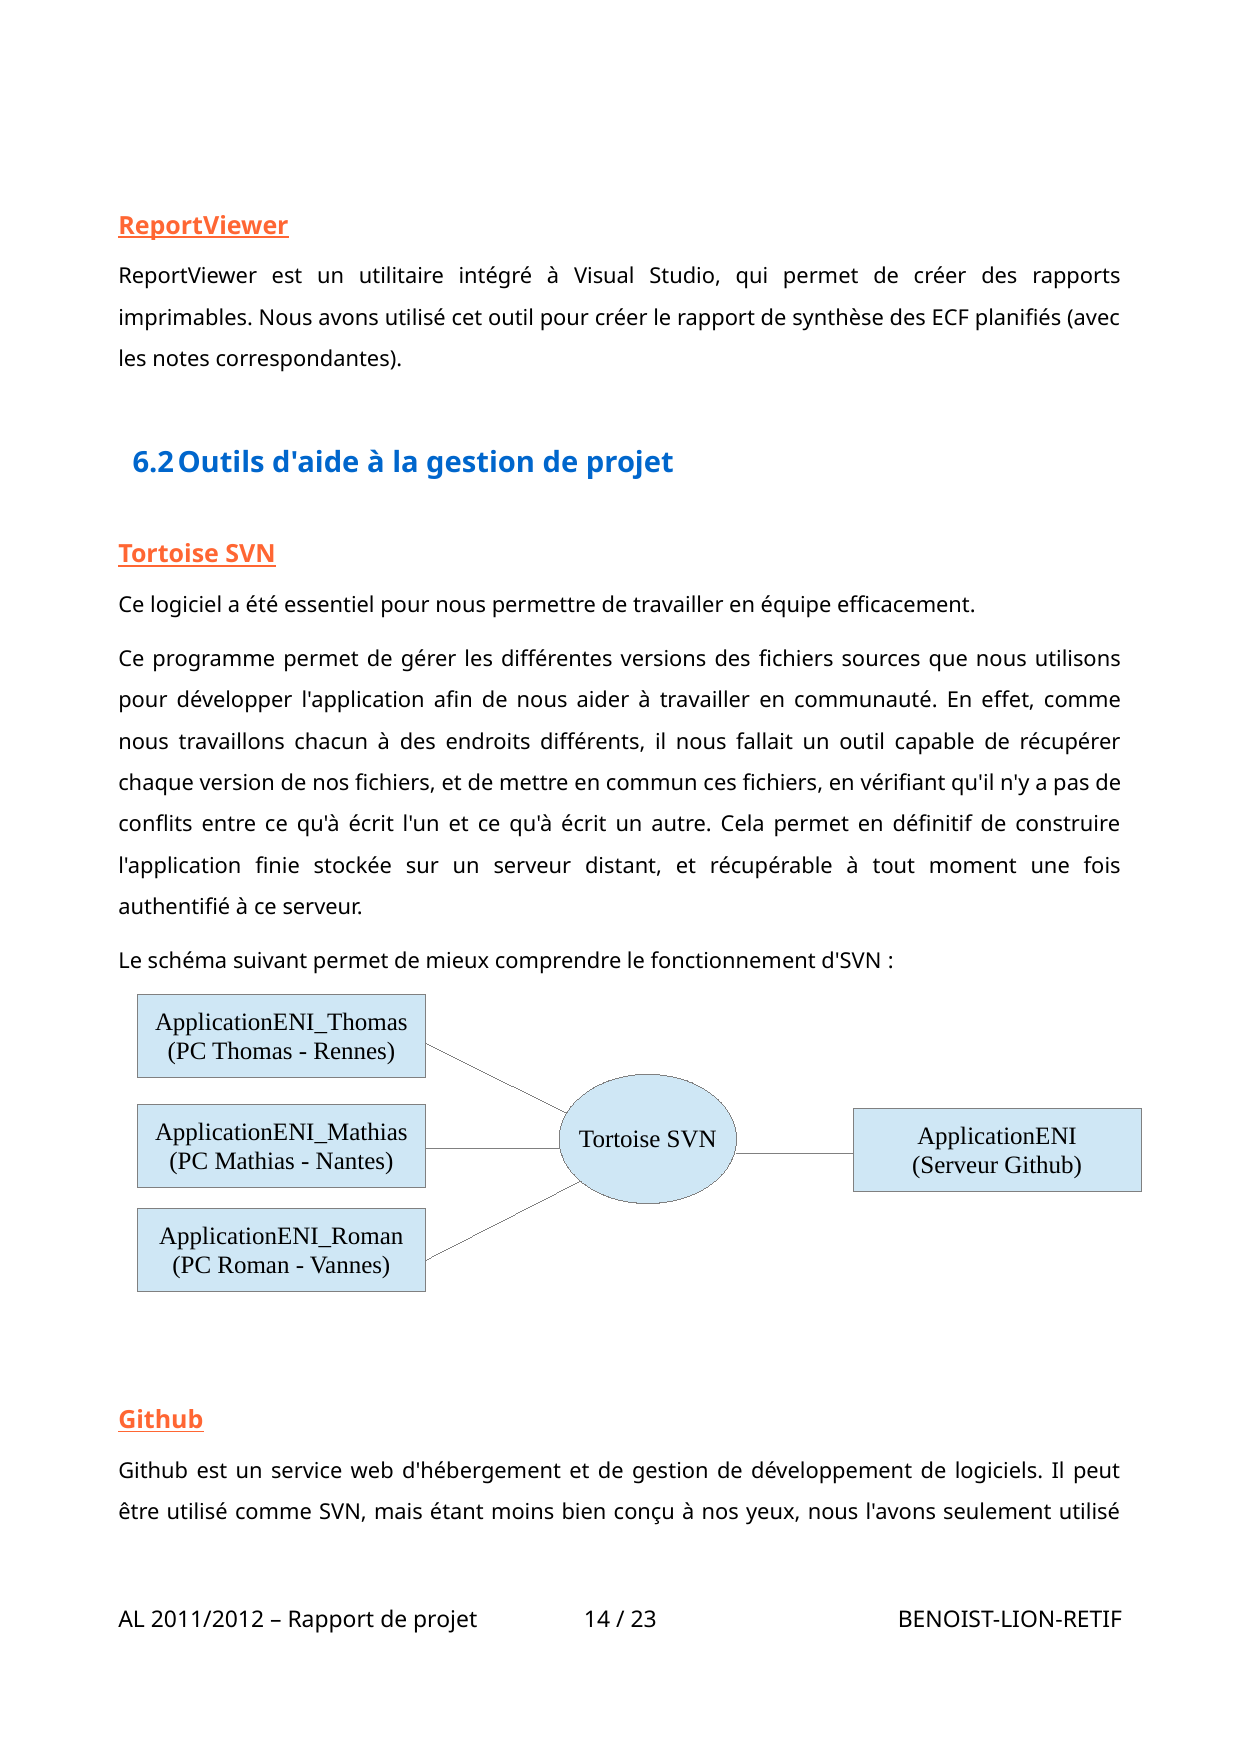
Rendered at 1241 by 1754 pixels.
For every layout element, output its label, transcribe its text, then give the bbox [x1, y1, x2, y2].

text Github est un service web d'hébergement et de gestion de développement de logiciels. Il peut être utilisé comme SVN, mais étant moins bien conçu à nos yeux, nous l'avons seulement utilisé [118, 1445, 1122, 1528]
subtitle Tortoise SVN [118, 530, 1122, 571]
subtitle ReportViewer [118, 201, 1122, 242]
subtitle 6.2 Outils d'aide à la gestion de projet [132, 441, 1122, 481]
text Ce programme permet de gérer les différentes versions des fichiers sources que nous utilisons pour développer l'application afin de nous aider à travailler en communauté. En effet, comme nous travaillons chacun à des endroits différents, il nous fallait un outil capable de récupérer chaque version de nos fichiers, et de mettre en commun ces fichiers, en vérifiant qu'il n'y a pas de conflits entre ce qu'à écrit l'un et ce qu'à écrit un autre. Cela permet en définitif de construire l'application finie stockée sur un serveur distant, et récupérable à tout moment une fois authentifié à ce serveur. [118, 633, 1122, 923]
subtitle Github [118, 1395, 1122, 1437]
text Ce logiciel a été essentiel pour nous permettre de travailler en équipe efficacement. [118, 579, 1122, 621]
text ReportViewer est un utilitaire intégré à Visual Studio, qui permet de créer des rapports imprimables. Nous avons utilisé cet outil pour créer le rapport de synthèse des ECF planifiés (avec les notes correspondantes). [118, 251, 1122, 375]
text Le schéma suivant permet de mieux comprendre le fonctionnement d'SVN : [118, 935, 1122, 977]
